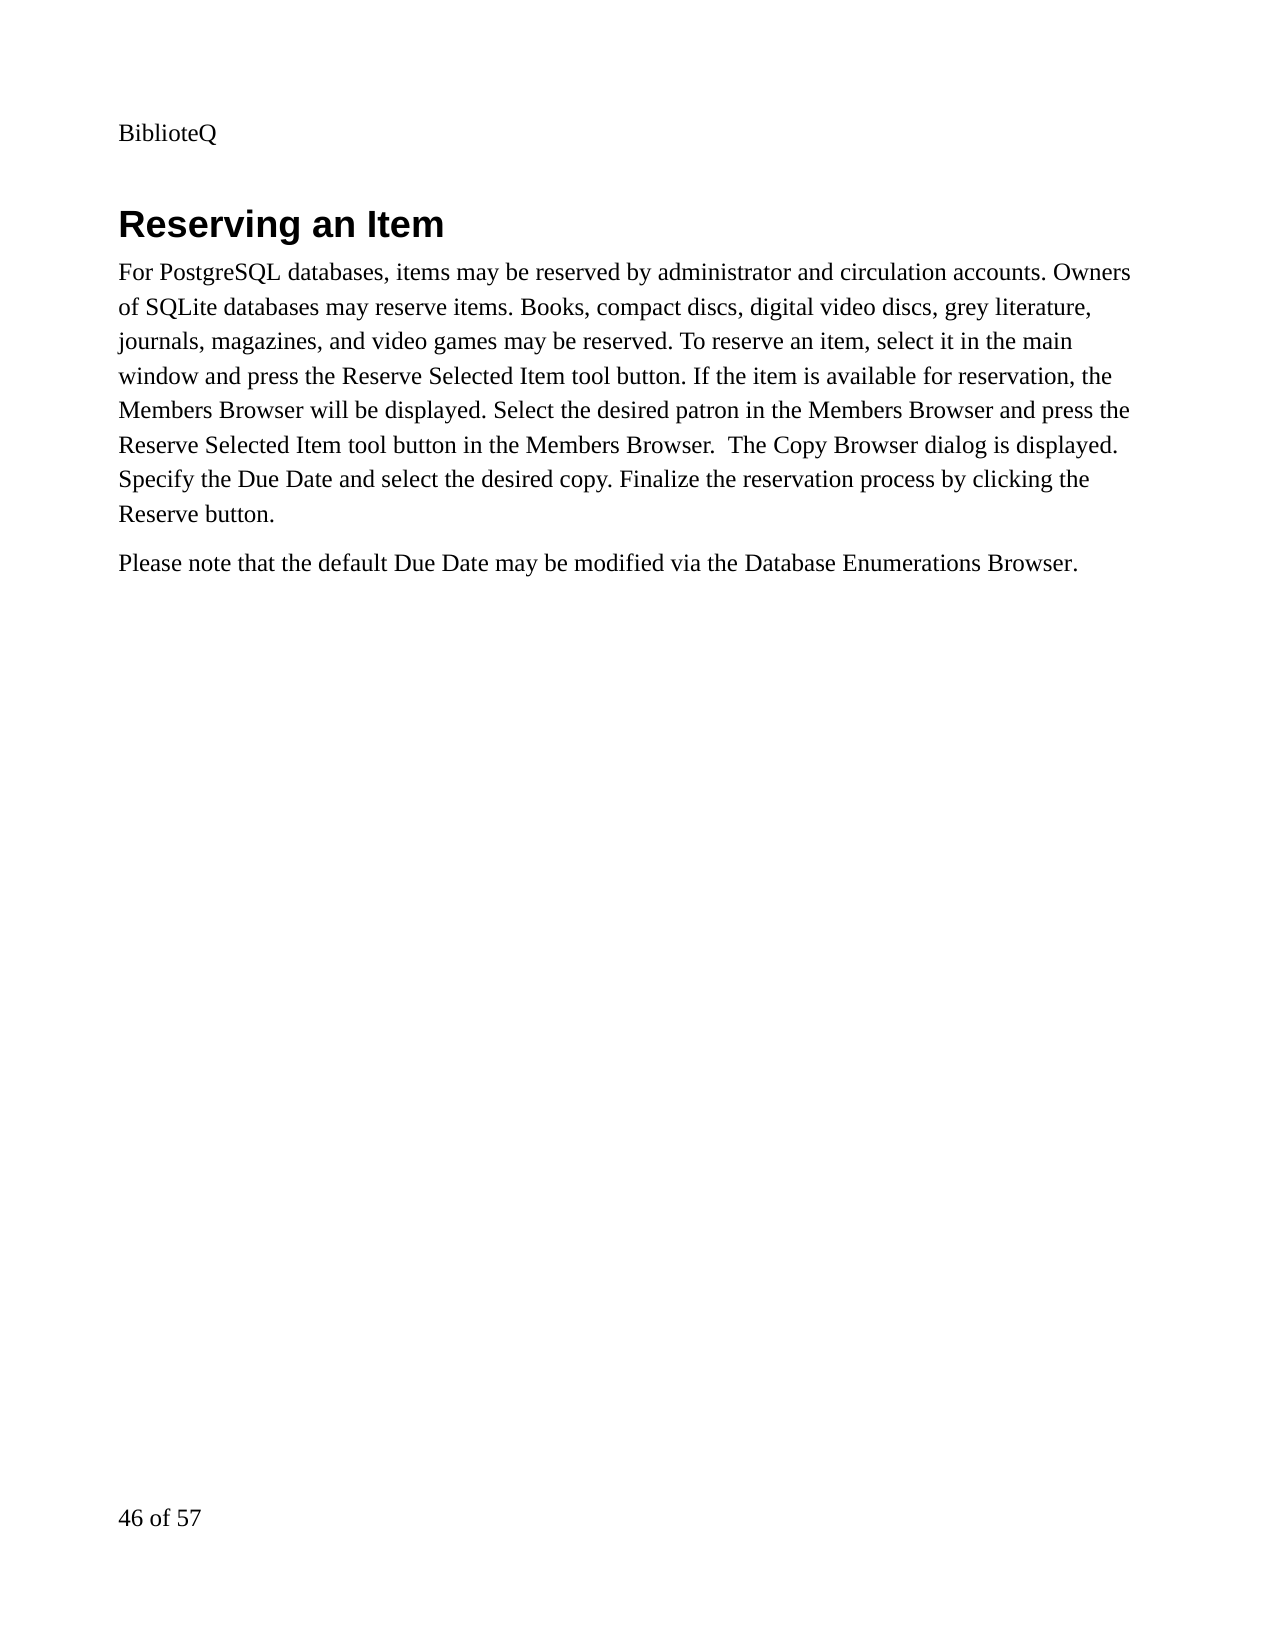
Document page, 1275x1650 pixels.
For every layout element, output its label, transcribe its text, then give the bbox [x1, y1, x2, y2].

text Please note that the default Due Date may be modified via the Database Enumerations Browser. [118, 548, 1157, 577]
subtitle Reserving an Item [118, 201, 1157, 245]
text For PostgreSQL databases, items may be reserved by administrator and circulation accounts. Owners of SQLite databases may reserve items. Books, compact discs, digital video discs, grey literature, journals, magazines, and video games may be reserved. To reserve an item, select it in the main window and press the Reserve Selected Item tool button. If the item is available for reservation, the Members Browser will be displayed. Select the desired patron in the Members Browser and press the Reserve Selected Item tool button in the Members Browser. The Copy Browser dialog is displayed. Specify the Due Date and select the desired copy. Finalize the reservation process by clicking the Reserve button. [118, 257, 1157, 528]
